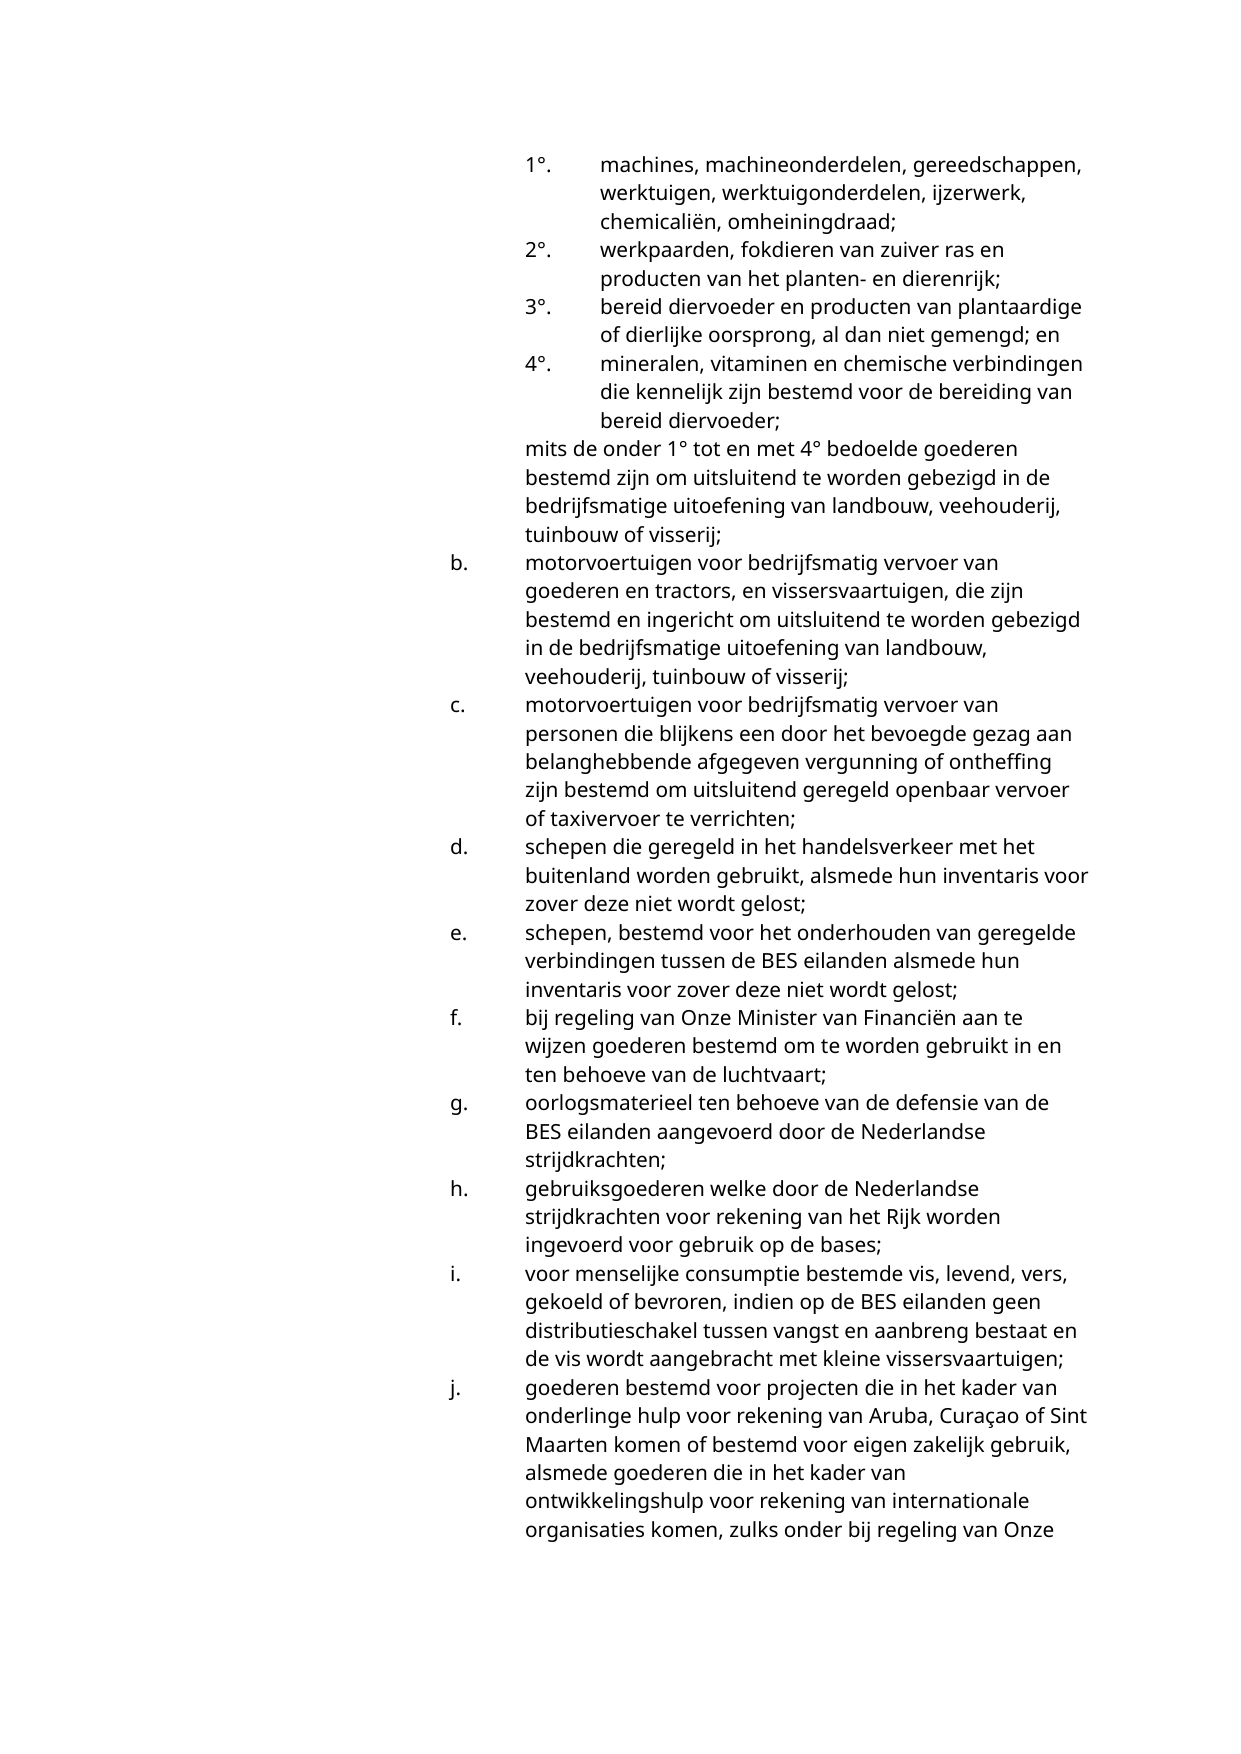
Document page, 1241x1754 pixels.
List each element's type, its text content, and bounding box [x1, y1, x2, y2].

list bij regeling van Onze Minister van Financiën aan te wijzen goederen bestemd om te worden gebruikt in en ten behoeve van de luchtvaart; [450, 1003, 1090, 1088]
list oorlogsmaterieel ten behoeve van de defensie van de BES eilanden aangevoerd door de Nederlandse strijdkrachten; [450, 1088, 1090, 1174]
list mineralen, vitaminen en chemische verbindingen die kennelijk zijn bestemd voor de bereiding van bereid diervoeder; [525, 349, 1090, 434]
list bereid diervoeder en producten van plantaardige of dierlijke oorsprong, al dan niet gemengd; en [525, 292, 1090, 349]
list gebruiksgoederen welke door de Nederlandse strijdkrachten voor rekening van het Rijk worden ingevoerd voor gebruik op de bases; [450, 1174, 1090, 1259]
list schepen die geregeld in het handelsverkeer met het buitenland worden gebruikt, alsmede hun inventaris voor zover deze niet wordt gelost; [450, 832, 1090, 918]
list mits de onder 1° tot en met 4° bedoelde goederen bestemd zijn om uitsluitend te worden gebezigd in de bedrijfsmatige uitoefening van landbouw, veehouderij, tuinbouw of visserij; [450, 434, 1090, 548]
list goederen bestemd voor projecten die in het kader van onderlinge hulp voor rekening van Aruba, Curaçao of Sint Maarten komen of bestemd voor eigen zakelijk gebruik, alsmede goederen die in het kader van ontwikkelingshulp voor rekening van internationale organisaties komen, zulks onder bij regeling van Onze [450, 1373, 1090, 1543]
list machines, machineonderdelen, gereedschappen, werktuigen, werktuigonderdelen, ijzerwerk, chemicaliën, omheiningdraad; [525, 150, 1090, 235]
list voor menselijke consumptie bestemde vis, levend, vers, gekoeld of bevroren, indien op de BES eilanden geen distributieschakel tussen vangst en aanbreng bestaat en de vis wordt aangebracht met kleine vissersvaartuigen; [450, 1259, 1090, 1373]
list werkpaarden, fokdieren van zuiver ras en producten van het planten- en dierenrijk; [525, 235, 1090, 292]
list motorvoertuigen voor bedrijfsmatig vervoer van goederen en tractors, en vissersvaartuigen, die zijn bestemd en ingericht om uitsluitend te worden gebezigd in de bedrijfsmatige uitoefening van landbouw, veehouderij, tuinbouw of visserij; [450, 548, 1090, 690]
list schepen, bestemd voor het onderhouden van geregelde verbindingen tussen de BES eilanden alsmede hun inventaris voor zover deze niet wordt gelost; [450, 918, 1090, 1003]
list motorvoertuigen voor bedrijfsmatig vervoer van personen die blijkens een door het bevoegde gezag aan belanghebbende afgegeven vergunning of ontheffing zijn bestemd om uitsluitend geregeld openbaar vervoer of taxivervoer te verrichten; [450, 690, 1090, 832]
